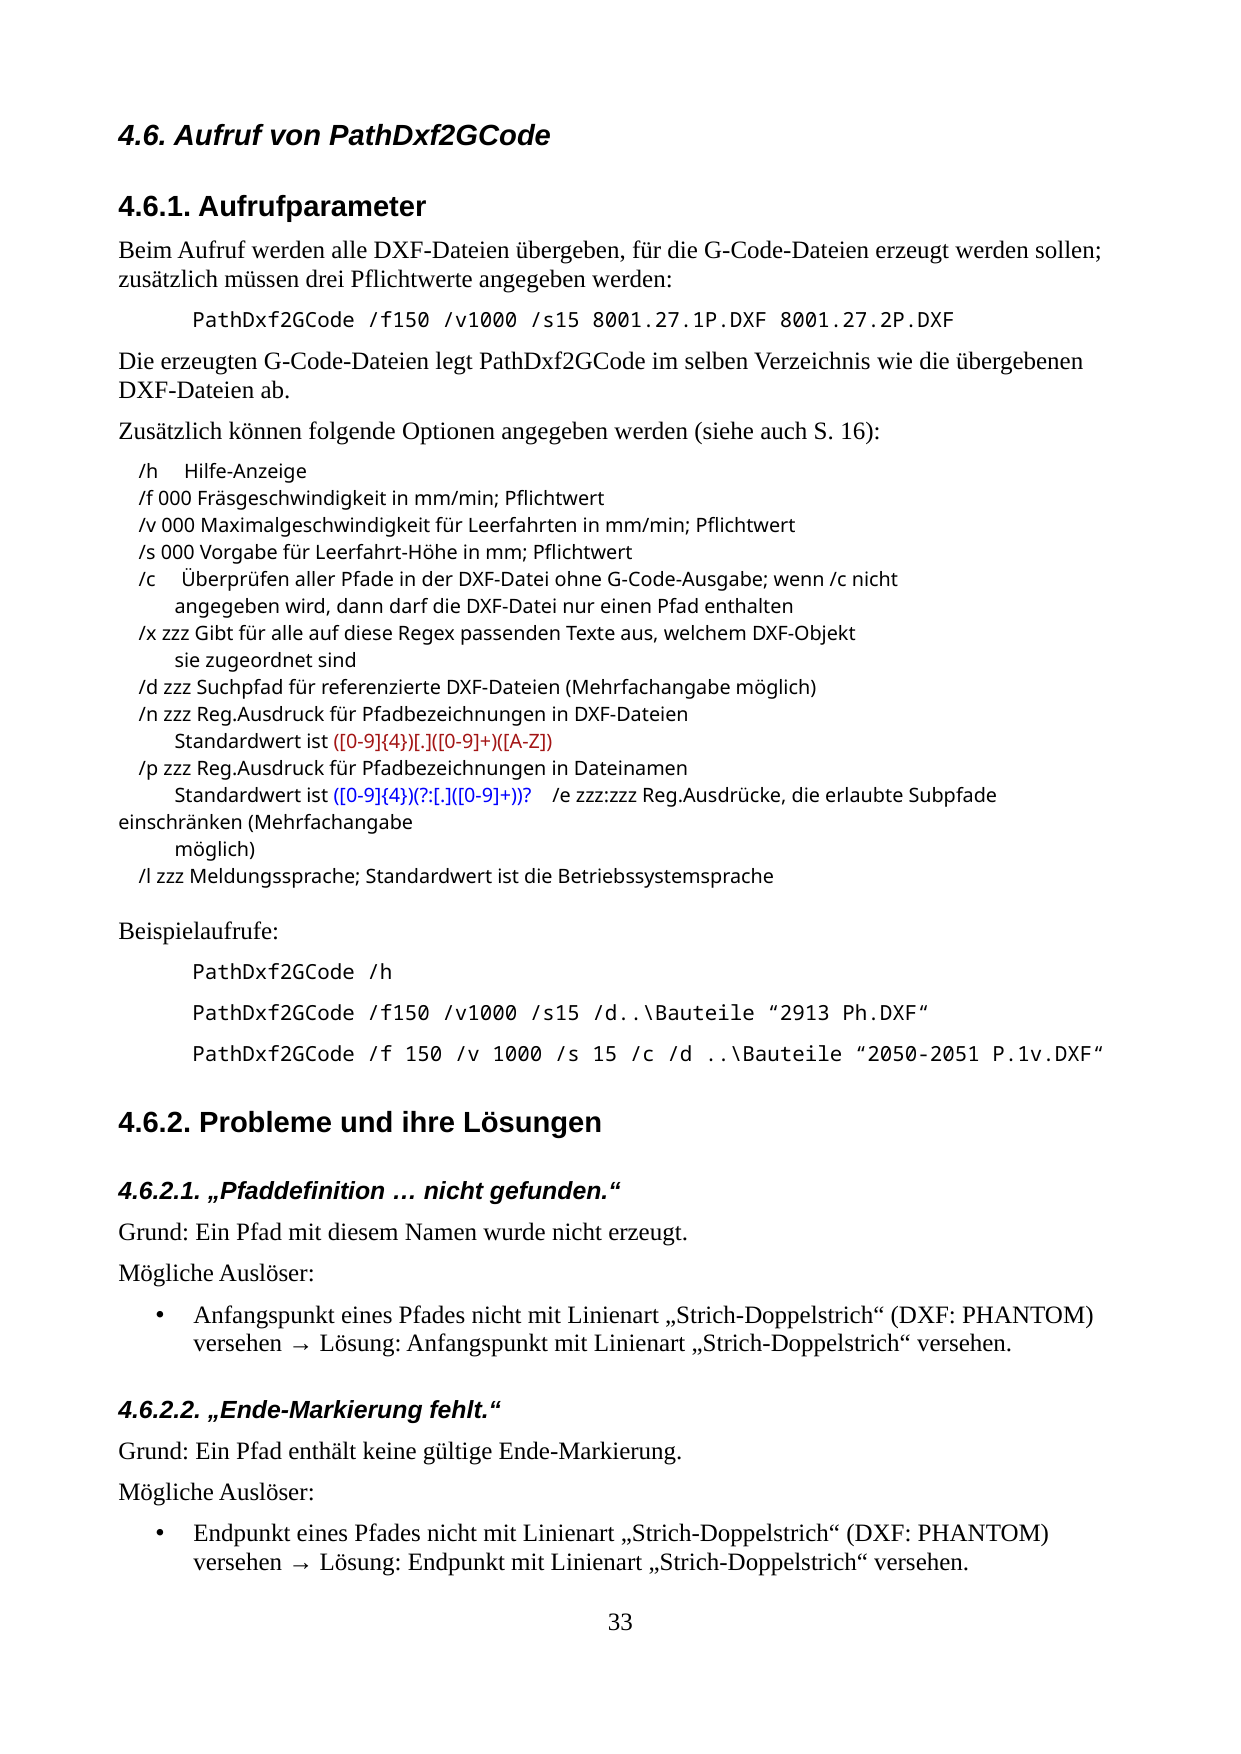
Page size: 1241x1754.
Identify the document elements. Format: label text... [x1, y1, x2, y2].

text /s 000 Vorgabe für Leerfahrt-Höhe in mm; Pflichtwert [118, 538, 1122, 565]
subtitle 4.6.2. Probleme und ihre Lösungen [118, 1105, 1122, 1139]
text /p zzz Reg.Ausdruck für Pfadbezeichnungen in Dateinamen [118, 754, 1122, 781]
text PathDxf2GCode /f150 /v1000 /s15 /d..\Bauteile “2913 Ph.DXF“ [118, 998, 1122, 1027]
text /x zzz Gibt für alle auf diese Regex passenden Texte aus, welchem DXF-Objekt [118, 619, 1122, 646]
text Mögliche Auslöser: [118, 1258, 1122, 1287]
list Anfangspunkt eines Pfades nicht mit Linienart „Strich-Doppelstrich“ (DXF: PHANTOM) versehen → Lösung: Anfangspunkt mit Linienart „Strich-Doppelstrich“ versehen. [156, 1300, 1122, 1357]
text PathDxf2GCode /f150 /v1000 /s15 8001.27.1P.DXF 8001.27.2P.DXF [118, 305, 1122, 334]
text /v 000 Maximalgeschwindigkeit für Leerfahrten in mm/min; Pflichtwert [118, 511, 1122, 538]
subtitle 4.6. Aufruf von PathDxf2GCode [118, 118, 1122, 152]
list Endpunkt eines Pfades nicht mit Linienart „Strich-Doppelstrich“ (DXF: PHANTOM) versehen → Lösung: Endpunkt mit Linienart „Strich-Doppelstrich“ versehen. [156, 1518, 1122, 1576]
text Standardwert ist ([0-9]{4})(?:[.]([0-9]+))? /e zzz:zzz Reg.Ausdrücke, die erlaubte Subpfade einschränken (Mehrfachangabe [118, 781, 1122, 835]
text PathDxf2GCode /h [118, 957, 1122, 986]
text Standardwert ist ([0-9]{4})[.]([0-9]+)([A-Z]) [118, 727, 1122, 754]
text /d zzz Suchpfad für referenzierte DXF-Dateien (Mehrfachangabe möglich) [118, 673, 1122, 700]
text PathDxf2GCode /f 150 /v 1000 /s 15 /c /d ..\Bauteile “2050-2051 P.1v.DXF“ [118, 1039, 1122, 1068]
text sie zugeordnet sind [118, 646, 1122, 673]
subtitle 4.6.2.1. „Pfaddefinition … nicht gefunden.“ [118, 1176, 1122, 1205]
text Mögliche Auslöser: [118, 1477, 1122, 1506]
text Beim Aufruf werden alle DXF-Dateien übergeben, für die G-Code-Dateien erzeugt werden sollen; zusätzlich müssen drei Pflichtwerte angegeben werden: [118, 235, 1122, 293]
text /l zzz Meldungssprache; Standardwert ist die Betriebssystemsprache [118, 862, 1122, 889]
subtitle 4.6.1. Aufrufparameter [118, 189, 1122, 223]
subtitle 4.6.2.2. „Ende-Markierung fehlt.“ [118, 1395, 1122, 1423]
text möglich) [118, 835, 1122, 862]
text /n zzz Reg.Ausdruck für Pfadbezeichnungen in DXF-Dateien [118, 700, 1122, 727]
text /f 000 Fräsgeschwindigkeit in mm/min; Pflichtwert [118, 484, 1122, 511]
text Beispielaufrufe: [118, 916, 1122, 945]
text /c Überprüfen aller Pfade in der DXF-Datei ohne G-Code-Ausgabe; wenn /c nicht [118, 565, 1122, 592]
text Grund: Ein Pfad mit diesem Namen wurde nicht erzeugt. [118, 1217, 1122, 1246]
text Grund: Ein Pfad enthält keine gültige Ende-Markierung. [118, 1436, 1122, 1464]
text Die erzeugten G-Code-Dateien legt PathDxf2GCode im selben Verzeichnis wie die übergebenen DXF-Dateien ab. [118, 346, 1122, 404]
text Zusätzlich können folgende Optionen angegeben werden (siehe auch S. 15): [118, 416, 1122, 445]
text /h Hilfe-Anzeige [118, 457, 1122, 484]
text angegeben wird, dann darf die DXF-Datei nur einen Pfad enthalten [118, 592, 1122, 619]
